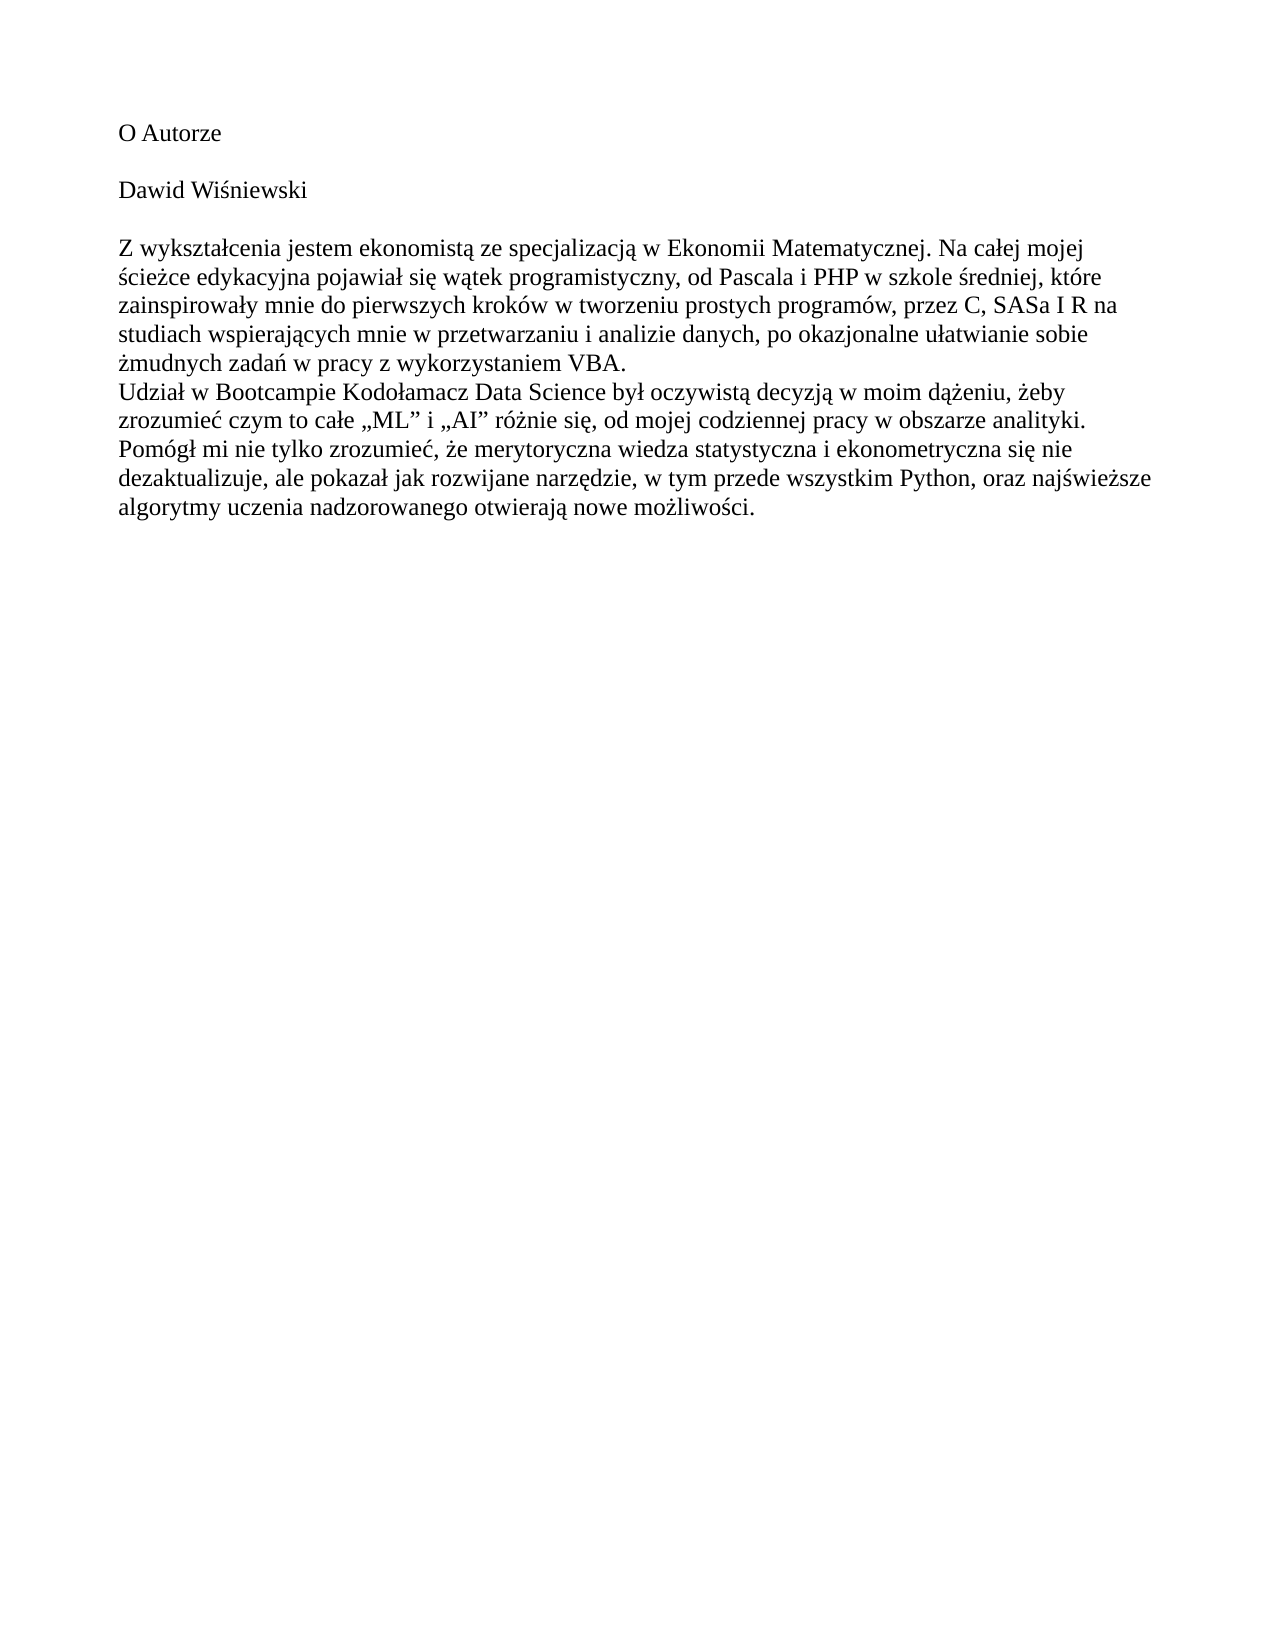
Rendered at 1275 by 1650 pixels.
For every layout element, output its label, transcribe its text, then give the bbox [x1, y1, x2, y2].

text O Autorze [118, 118, 1157, 147]
text Z wykształcenia jestem ekonomistą ze specjalizacją w Ekonomii Matematycznej. Na całej mojej ścieżce edykacyjna pojawiał się wątek programistyczny, od Pascala i PHP w szkole średniej, które zainspirowały mnie do pierwszych kroków w tworzeniu prostych programów, przez C, SASa I R na studiach wspierających mnie w przetwarzaniu i analizie danych, po okazjonalne ułatwianie sobie żmudnych zadań w pracy z wykorzystaniem VBA. [118, 233, 1157, 377]
text Dawid Wiśniewski [118, 176, 1157, 204]
text Udział w Bootcampie Kodołamacz Data Science był oczywistą decyzją w moim dążeniu, żeby zrozumieć czym to całe „ML” i „AI” różnie się, od mojej codziennej pracy w obszarze analityki. Pomógł mi nie tylko zrozumieć, że merytoryczna wiedza statystyczna i ekonometryczna się nie dezaktualizuje, ale pokazał jak rozwijane narzędzie, w tym przede wszystkim Python, oraz najświeższe algorytmy uczenia nadzorowanego otwierają nowe możliwości. [118, 377, 1157, 521]
